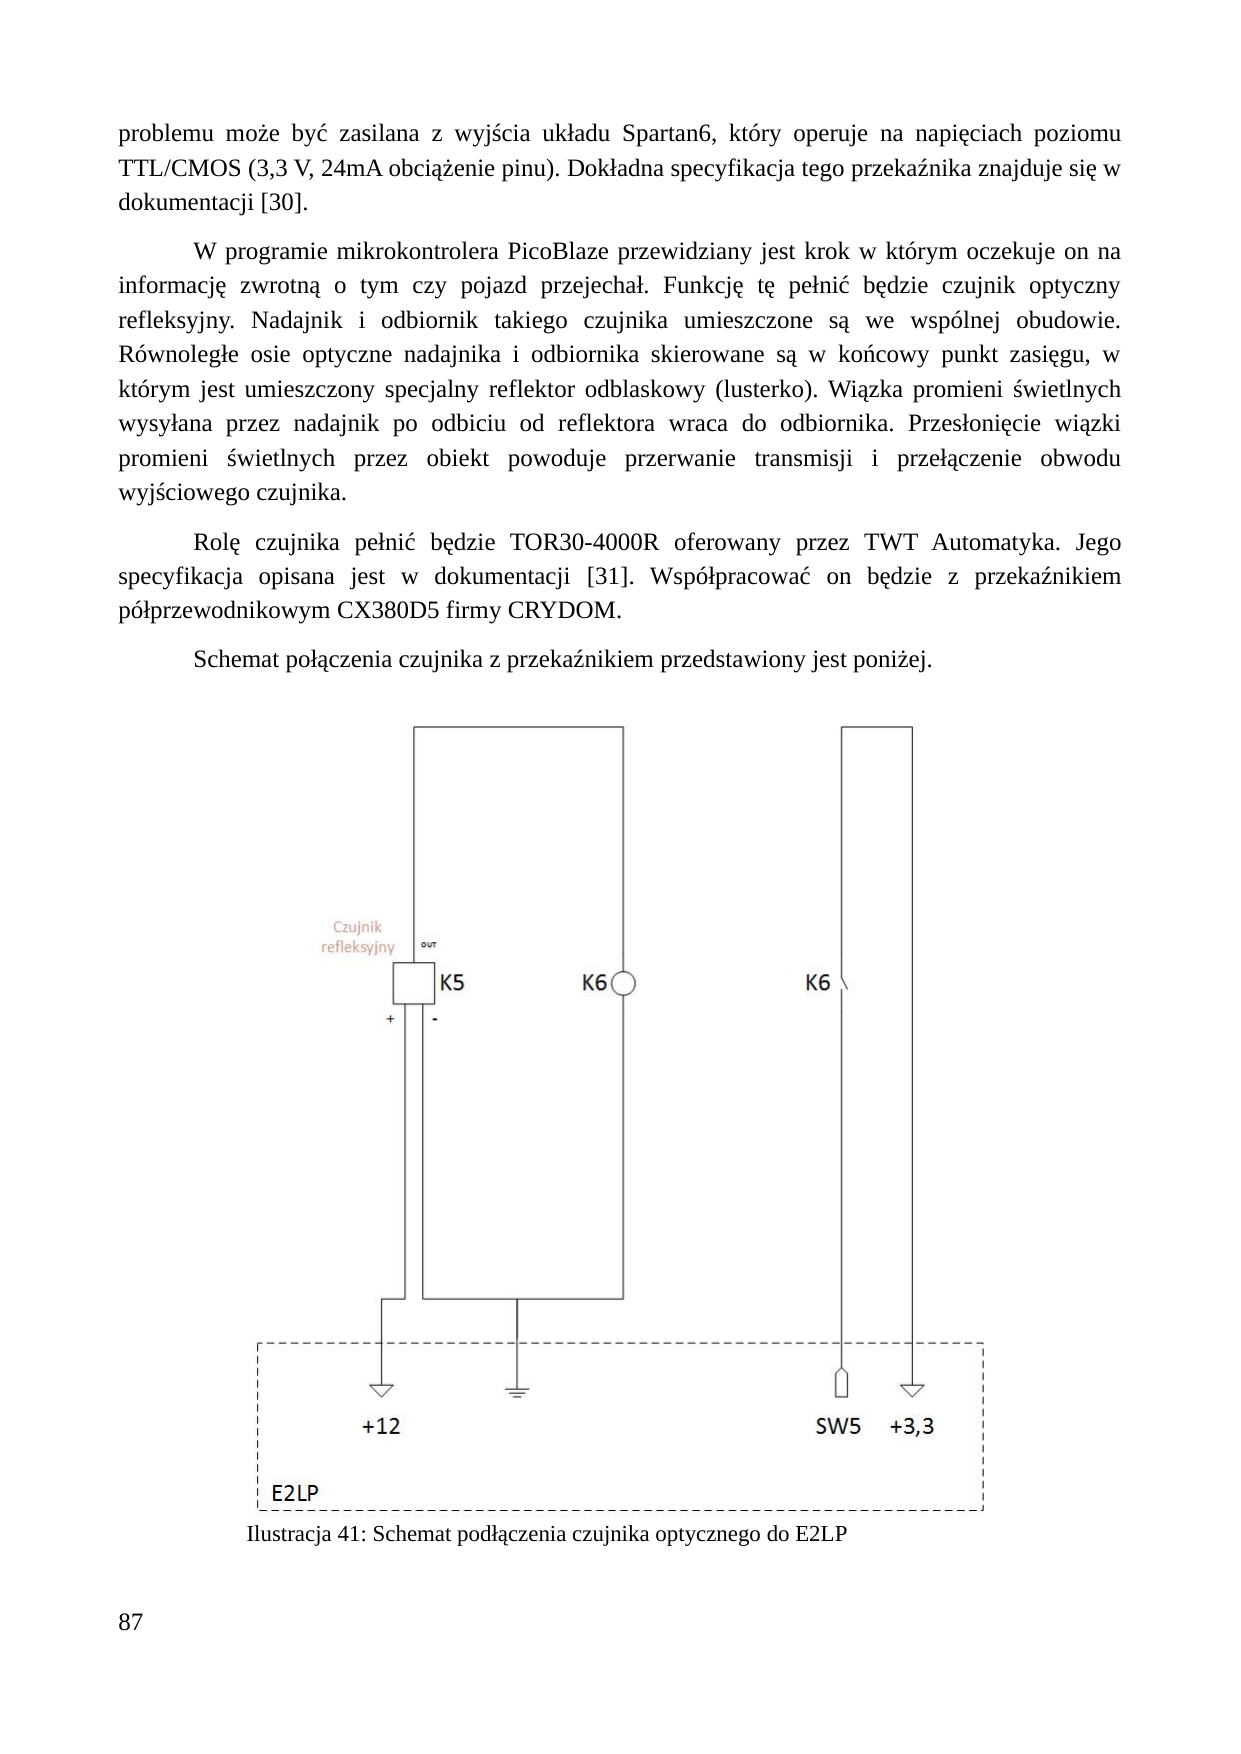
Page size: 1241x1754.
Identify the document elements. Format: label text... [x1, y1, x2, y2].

text Rolę czujnika pełnić będzie TOR30-4000R oferowany przez TWT Automatyka. Jego specyfikacja opisana jest w dokumentacji [31]. Współpracować on będzie z przekaźnikiem półprzewodnikowym CX380D5 firmy CRYDOM. [118, 527, 1122, 624]
picture [246, 725, 985, 1521]
text W programie mikrokontrolera PicoBlaze przewidziany jest krok w którym oczekuje on na informację zwrotną o tym czy pojazd przejechał. Funkcję tę pełnić będzie czujnik optyczny refleksyjny. Nadajnik i odbiornik takiego czujnika umieszczone są we wspólnej obudowie. Równoległe osie optyczne nadajnika i odbiornika skierowane są w końcowy punkt zasięgu, w którym jest umieszczony specjalny reflektor odblaskowy (lusterko). Wiązka promieni świetlnych wysyłana przez nadajnik po odbiciu od reflektora wraca do odbiornika. Przesłonięcie wiązki promieni świetlnych przez obiekt powoduje przerwanie transmisji i przełączenie obwodu wyjściowego czujnika. [118, 236, 1122, 506]
text Schemat połączenia czujnika z przekaźnikiem przedstawiony jest poniżej. [118, 644, 1122, 673]
text problemu może być zasilana z wyjścia układu Spartan6, który operuje na napięciach poziomu TTL/CMOS (3,3 V, 24mA obciążenie pinu). Dokładna specyfikacja tego przekaźnika znajduje się w dokumentacji [30]. [118, 118, 1122, 216]
text Ilustracja 41: Schemat podłączenia czujnika optycznego do E2LP [246, 1521, 984, 1547]
